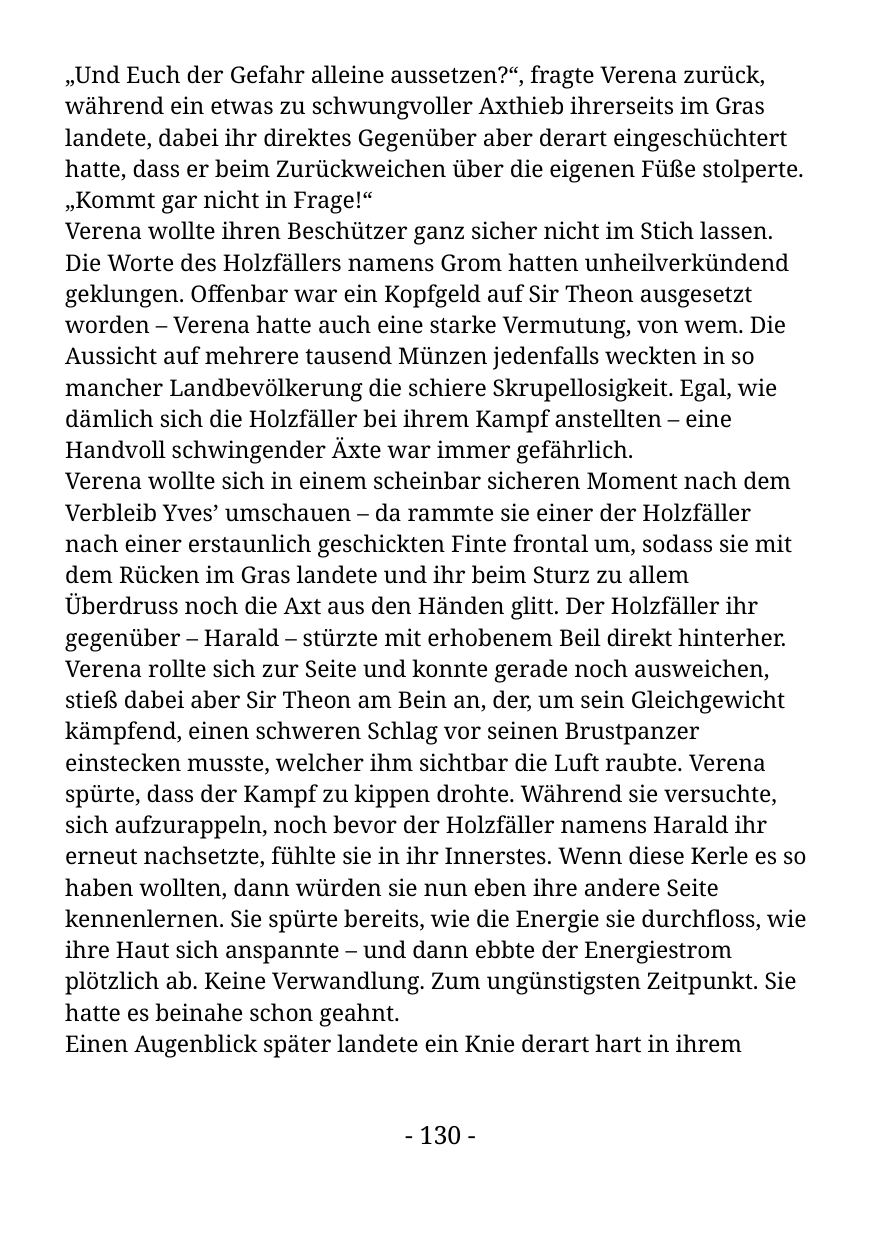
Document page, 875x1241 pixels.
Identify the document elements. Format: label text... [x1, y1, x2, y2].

text „Und Euch der Gefahr alleine aussetzen?“, fragte Verena zurück, während ein etwas zu schwungvoller Axthieb ihrerseits im Gras landete, dabei ihr direktes Gegenüber aber derart eingeschüchtert hatte, dass er beim Zurückweichen über die eigenen Füße stolperte. „Kommt gar nicht in Frage!“ Verena wollte ihren Beschützer ganz sicher nicht im Stich lassen. Die Worte des Holzfällers namens Grom hatten unheilverkündend geklungen. Offenbar war ein Kopfgeld auf Sir Theon ausgesetzt worden – Verena hatte auch eine starke Vermutung, von wem. Die Aussicht auf mehrere tausend Münzen jedenfalls weckten in so mancher Landbevölkerung die schiere Skrupellosigkeit. Egal, wie dämlich sich die Holzfäller bei ihrem Kampf anstellten – eine Handvoll schwingender Äxte war immer gefährlich. Verena wollte sich in einem scheinbar sicheren Moment nach dem Verbleib Yves’ umschauen – da rammte sie einer der Holzfäller nach einer erstaunlich geschickten Finte frontal um, sodass sie mit dem Rücken im Gras landete und ihr beim Sturz zu allem Überdruss noch die Axt aus den Händen glitt. Der Holzfäller ihr gegenüber – Harald – stürzte mit erhobenem Beil direkt hinterher. Verena rollte sich zur Seite und konnte gerade noch ausweichen, stieß dabei aber Sir Theon am Bein an, der, um sein Gleichgewicht kämpfend, einen schweren Schlag vor seinen Brustpanzer einstecken musste, welcher ihm sichtbar die Luft raubte. Verena spürte, dass der Kampf zu kippen drohte. Während sie versuchte, sich aufzurappeln, noch bevor der Holzfäller namens Harald ihr erneut nachsetzte, fühlte sie in ihr Innerstes. Wenn diese Kerle es so haben wollten, dann würden sie nun eben ihre andere Seite kennenlernen. Sie spürte bereits, wie die Energie sie durchfloss, wie ihre Haut sich anspannte – und dann ebbte der Energiestrom plötzlich ab. Keine Verwandlung. Zum ungünstigsten Zeitpunkt. Sie hatte es beinahe schon geahnt. Einen Augenblick später landete ein Knie derart hart in ihrem [65, 59, 809, 1059]
